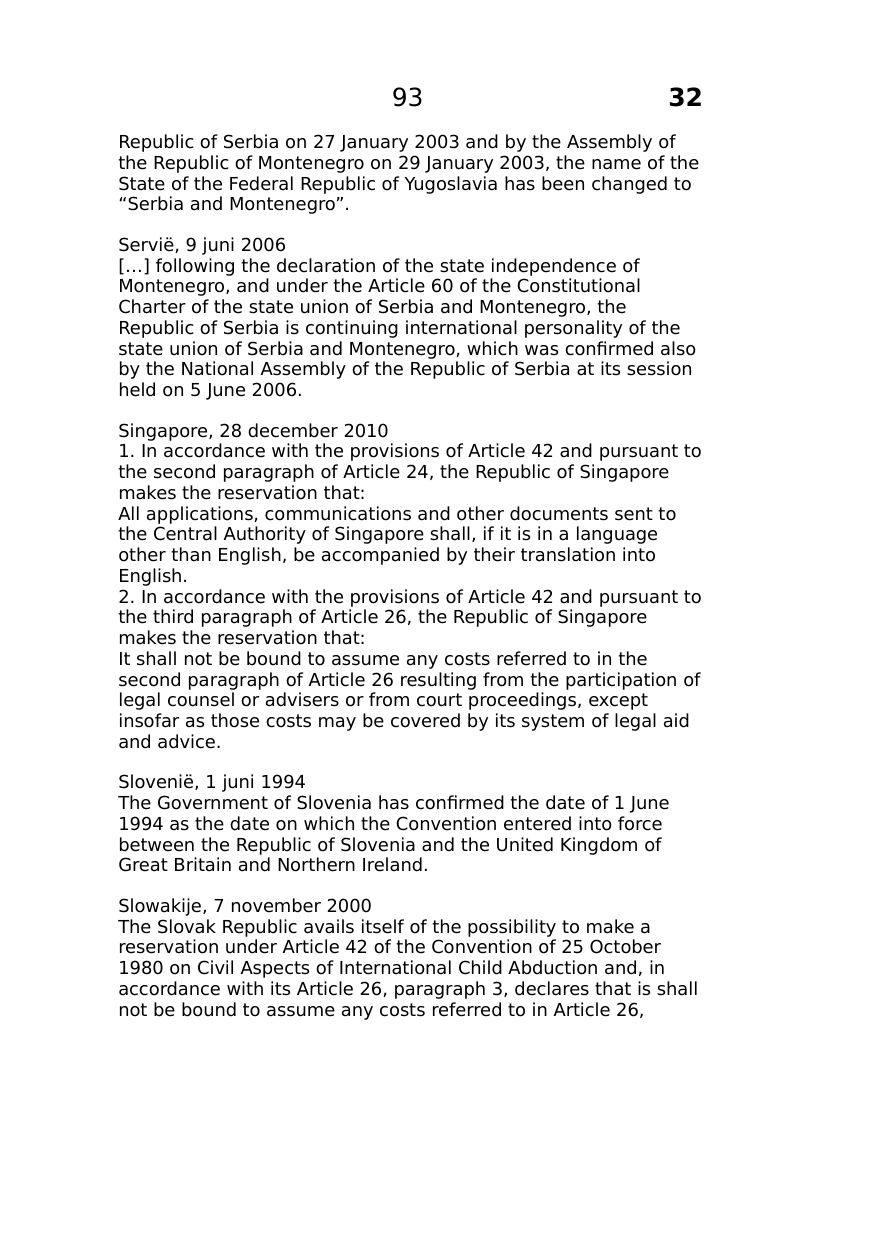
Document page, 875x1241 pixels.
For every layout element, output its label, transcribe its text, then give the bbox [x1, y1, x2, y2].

text It shall not be bound to assume any costs referred to in the second paragraph of Article 26 resulting from the participation of legal counsel or advisers or from court proceedings, except insofar as those costs may be covered by its system of legal aid and advice. [118, 649, 703, 752]
text The Government of Slovenia has confirmed the date of 1 June 1994 as the date on which the Convention entered into force between the Republic of Slovenia and the United Kingdom of Great Britain and Northern Ireland. [118, 793, 703, 876]
text Slowakije, 7 november 2000 [118, 896, 703, 917]
text 1. In accordance with the provisions of Article 42 and pursuant to the second paragraph of Article 24, the Republic of Singapore makes the reservation that: [118, 441, 703, 503]
text […] following the declaration of the state independence of Montenegro, and under the Article 60 of the Constitutional Charter of the state union of Serbia and Montenegro, the Republic of Serbia is continuing international personality of the state union of Serbia and Montenegro, which was confirmed also by the National Assembly of the Republic of Serbia at its session held on 5 June 2006. [118, 256, 703, 401]
text All applications, communications and other documents sent to the Central Authority of Singapore shall, if it is in a language other than English, be accompanied by their translation into English. [118, 503, 703, 586]
text Servië, 9 juni 2006 [118, 235, 703, 256]
text 2. In accordance with the provisions of Article 42 and pursuant to the third paragraph of Article 26, the Republic of Singapore makes the reservation that: [118, 586, 703, 649]
text The Slovak Republic avails itself of the possibility to make a reservation under Article 42 of the Convention of 25 October 1980 on Civil Aspects of International Child Abduction and, in accordance with its Article 26, paragraph 3, declares that is shall not be bound to assume any costs referred to in Article 26, [118, 917, 703, 1020]
text Singapore, 28 december 2010 [118, 421, 703, 441]
text Republic of Serbia on 27 January 2003 and by the Assembly of the Republic of Montenegro on 29 January 2003, the name of the State of the Federal Republic of Yugoslavia has been changed to “Serbia and Montenegro”. [118, 132, 703, 215]
text Slovenië, 1 juni 1994 [118, 772, 703, 793]
